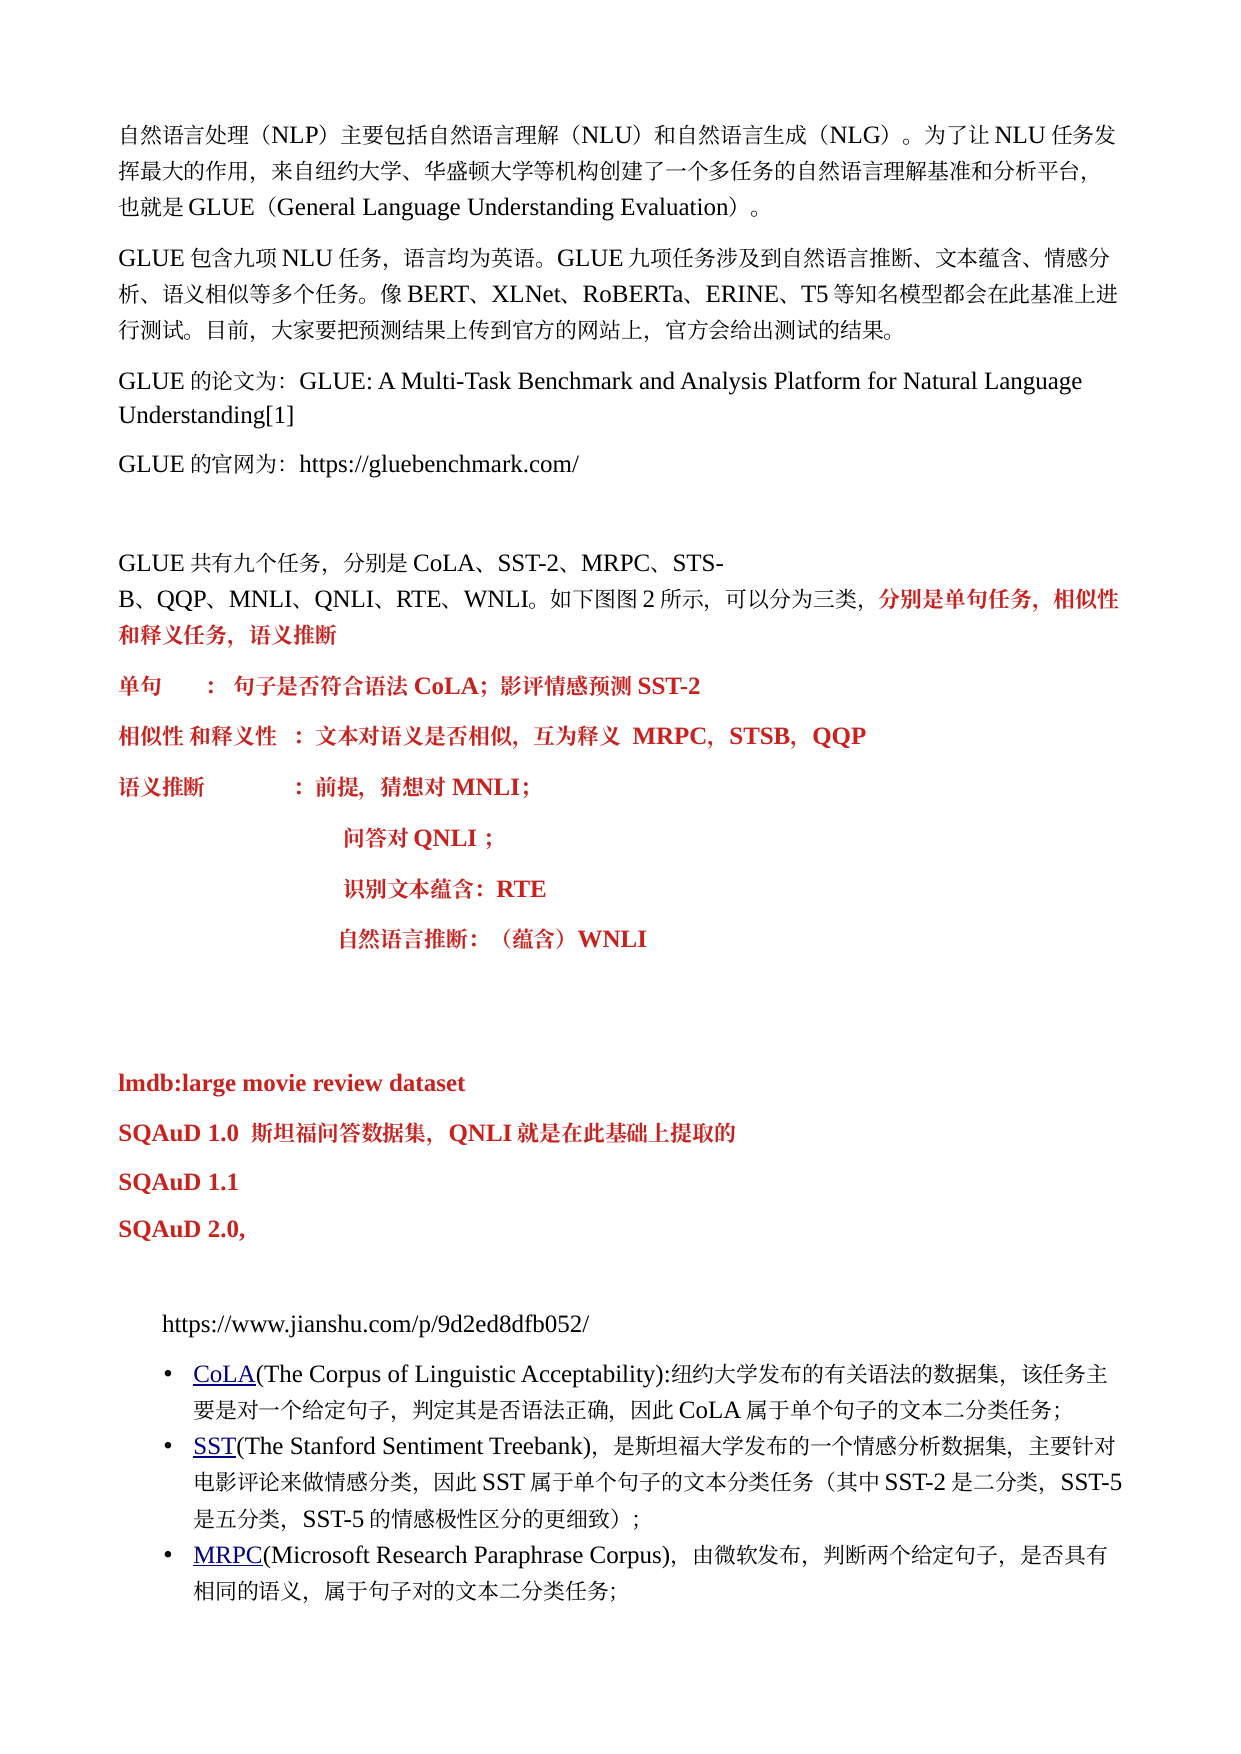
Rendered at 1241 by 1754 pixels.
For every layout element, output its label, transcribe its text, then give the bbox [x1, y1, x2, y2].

text GLUE的论文为：GLUE: A Multi-Task Benchmark and Analysis Platform for Natural Language Understanding[1] [118, 364, 1122, 429]
text GLUE的官网为：https://gluebenchmark.com/ [118, 447, 1122, 479]
text GLUE包含九项NLU任务，语言均为英语。GLUE九项任务涉及到自然语言推断、文本蕴含、情感分析、语义相似等多个任务。像BERT、XLNet、RoBERTa、ERINE、T5等知名模型都会在此基准上进行测试。目前，大家要把预测结果上传到官方的网站上，官方会给出测试的结果。 [118, 241, 1122, 345]
text https://www.jianshu.com/p/9d2ed8dfb052/ [118, 1309, 1122, 1338]
text 自然语言处理（NLP）主要包括自然语言理解（NLU）和自然语言生成（NLG）。为了让NLU任务发挥最大的作用，来自纽约大学、华盛顿大学等机构创建了一个多任务的自然语言理解基准和分析平台，也就是GLUE（General Language Understanding Evaluation）。 [118, 118, 1122, 222]
list SST(The Stanford Sentiment Treebank)，是斯坦福大学发布的一个情感分析数据集，主要针对电影评论来做情感分类，因此SST属于单个句子的文本分类任务（其中SST-2是二分类，SST-5是五分类，SST-5的情感极性区分的更细致）； [164, 1429, 1122, 1533]
text 语义推断 ：前提，猜想对 MNLI； [118, 770, 1122, 802]
text 识别文本蕴含：RTE [118, 872, 1122, 903]
text 单句 ： 句子是否符合语法 CoLA；影评情感预测 SST-2 [118, 669, 1122, 700]
text SQAuD 1.0 斯坦福问答数据集，QNLI就是在此基础上提取的 [118, 1116, 1122, 1147]
text 相似性 和释义性 ：文本对语义是否相似，互为释义 MRPC，STSB，QQP [118, 719, 1122, 751]
list CoLA(The Corpus of Linguistic Acceptability):纽约大学发布的有关语法的数据集，该任务主要是对一个给定句子，判定其是否语法正确，因此CoLA属于单个句子的文本二分类任务； [164, 1357, 1122, 1425]
text GLUE共有九个任务，分别是CoLA、SST-2、MRPC、STS-B、QQP、MNLI、QNLI、RTE、WNLI。如下图图2所示，可以分为三类，分别是单句任务，相似性和释义任务，语义推断 [118, 546, 1122, 649]
text lmdb:large movie review dataset [118, 1068, 1122, 1097]
text 问答对QNLI ； [118, 821, 1122, 852]
text SQAuD 1.1 [118, 1167, 1122, 1196]
text SQAuD 2.0, [118, 1214, 1122, 1243]
text 自然语言推断：（蕴含）WNLI [118, 922, 1122, 954]
list MRPC(Microsoft Research Paraphrase Corpus)，由微软发布，判断两个给定句子，是否具有相同的语义，属于句子对的文本二分类任务； [164, 1538, 1122, 1606]
